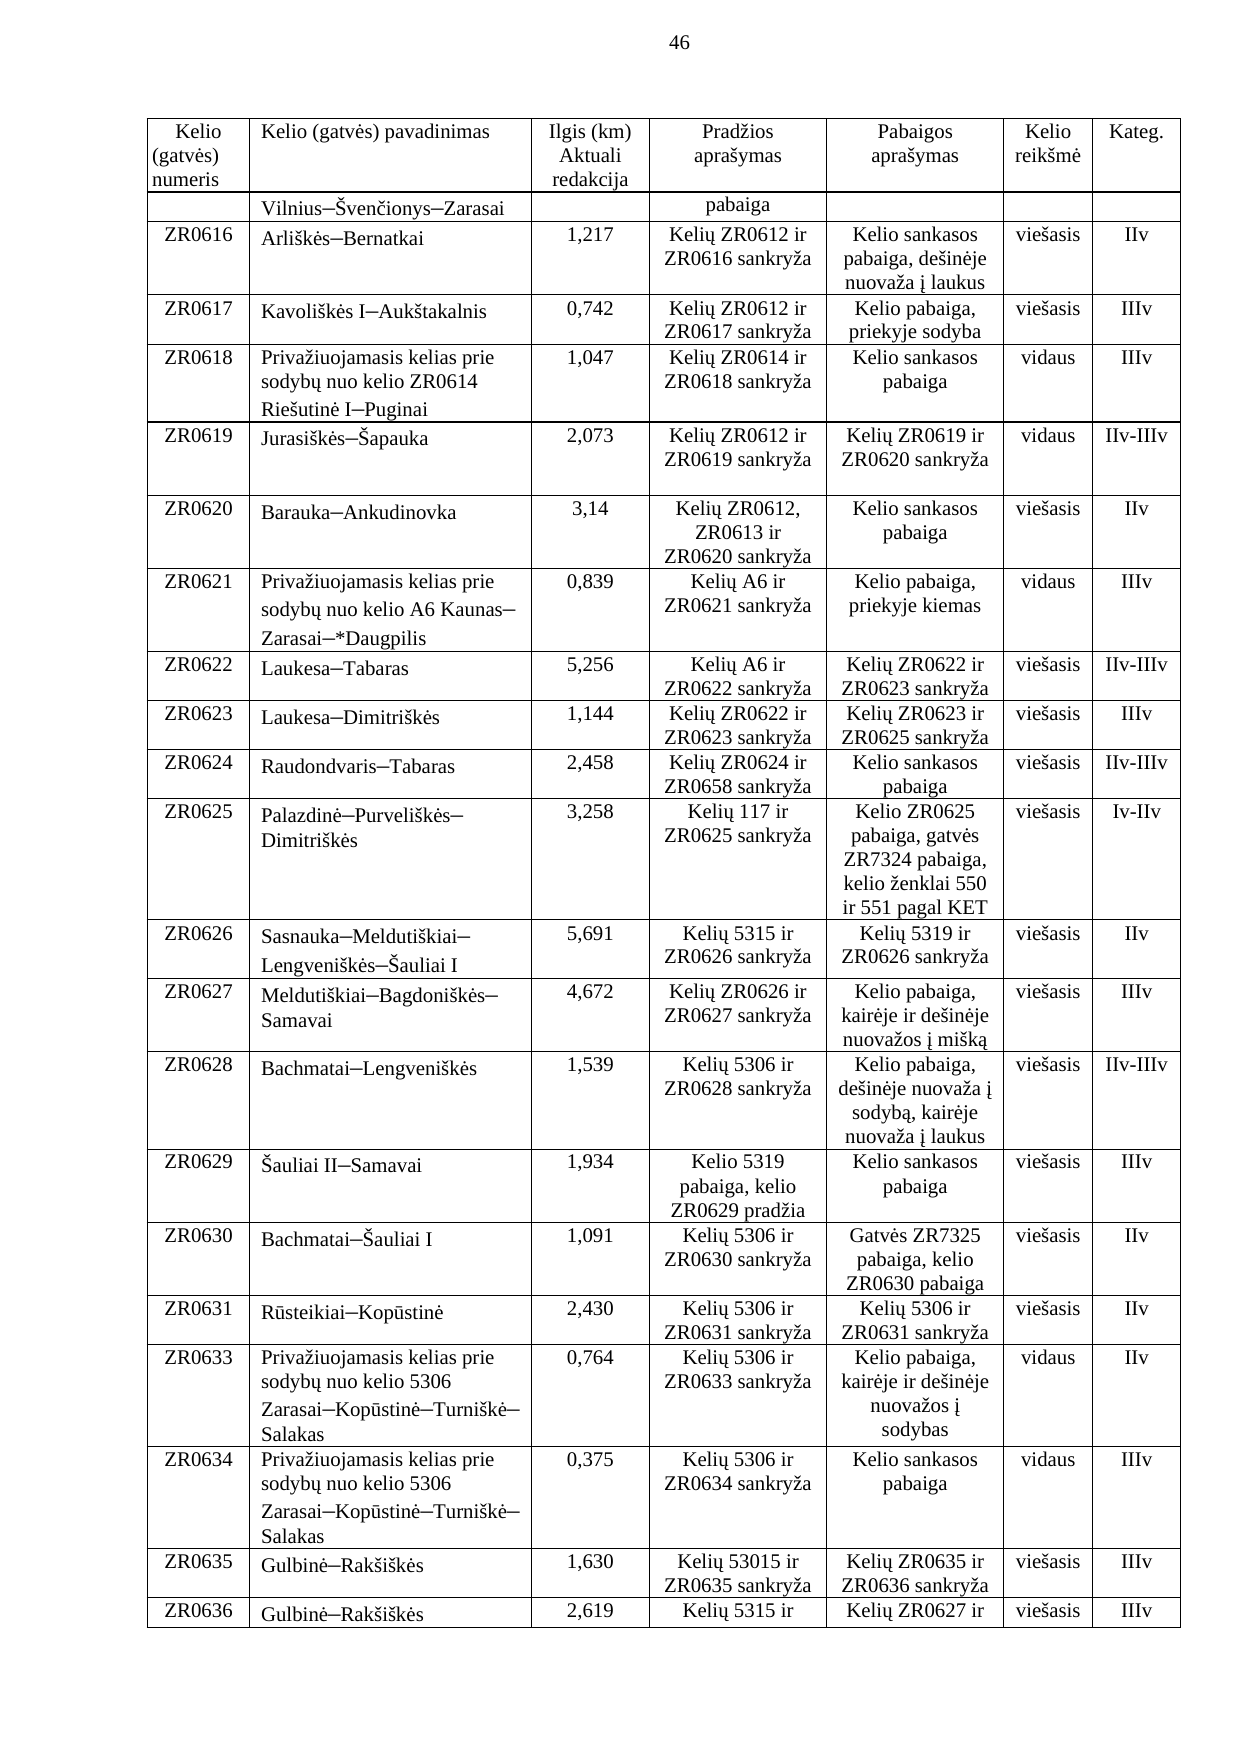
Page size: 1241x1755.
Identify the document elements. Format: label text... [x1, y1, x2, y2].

table_cell Arliškės–Bernatkai [250, 222, 531, 294]
table_cell Kelio 5319 pabaiga, kelio ZR0629 pradžia [650, 1150, 826, 1222]
table_header Pradžios aprašymas [650, 119, 826, 191]
table_cell Kelio sankasos pabaiga [827, 345, 1003, 421]
table_cell Kelių 5306 ir ZR0631 sankryža [827, 1296, 1003, 1344]
table_cell Kelių 5315 ir ZR0626 sankryža [650, 920, 826, 978]
table_cell viešasis [1004, 652, 1092, 700]
table_cell Kelio pabaiga, kairėje ir dešinėje nuovažos į mišką [827, 979, 1003, 1051]
table_cell ZR0621 [148, 569, 249, 651]
table_cell Kelių ZR0619 ir ZR0620 sankryža [827, 423, 1003, 495]
table_cell Kelio ZR0625 pabaiga, gatvės ZR7324 pabaiga, kelio ženklai 550 ir 551 pagal KET [827, 799, 1003, 919]
table_cell 3,14 [532, 496, 649, 568]
table_cell ZR0635 [148, 1549, 249, 1597]
table_header Kelio (gatvės) pavadinimas [250, 119, 531, 191]
table_header Kateg. [1093, 119, 1180, 191]
table_cell viešasis [1004, 920, 1092, 978]
table_cell Kelių ZR0612 ir ZR0619 sankryža [650, 423, 826, 495]
table_cell ZR0626 [148, 920, 249, 978]
table_cell IIv [1093, 1345, 1180, 1446]
table_cell ZR0620 [148, 496, 249, 568]
table_cell Privažiuojamasis kelias prie sodybų nuo kelio A6 Kaunas–Zarasai–*Daugpilis [250, 569, 531, 651]
table_cell Kelių ZR0622 ir ZR0623 sankryža [650, 701, 826, 749]
table_cell Privažiuojamasis kelias prie sodybų nuo kelio 5306 Zarasai–Kopūstinė–Turniškė–Salakas [250, 1447, 531, 1548]
table_cell IIIv [1093, 295, 1180, 343]
table_cell Kelių 5306 ir ZR0631 sankryža [650, 1296, 826, 1344]
table_cell 1,539 [532, 1052, 649, 1148]
table_cell Kelių 5306 ir ZR0633 sankryža [650, 1345, 826, 1446]
table_cell Gulbinė–Rakšiškės [250, 1598, 531, 1627]
table_cell viešasis [1004, 979, 1092, 1051]
table_cell [148, 193, 249, 221]
table_cell Privažiuojamasis kelias prie sodybų nuo kelio ZR0614 Riešutinė I–Puginai [250, 345, 531, 421]
table_cell IIIv [1093, 1598, 1180, 1627]
table_cell ZR0630 [148, 1223, 249, 1295]
table_cell Kelių ZR0635 ir ZR0636 sankryža [827, 1549, 1003, 1597]
table_cell ZR0636 [148, 1598, 249, 1627]
table_cell IIv [1093, 1223, 1180, 1295]
table_cell Raudondvaris–Tabaras [250, 750, 531, 798]
table_cell Kelių ZR0627 ir [827, 1598, 1003, 1627]
table_cell Rūsteikiai–Kopūstinė [250, 1296, 531, 1344]
table_cell [1004, 193, 1092, 221]
table_cell Laukesa–Tabaras [250, 652, 531, 700]
table_cell Kelio pabaiga, priekyje sodyba [827, 295, 1003, 343]
table_cell IIIv [1093, 569, 1180, 651]
table_cell Kelio sankasos pabaiga, dešinėje nuovaža į laukus [827, 222, 1003, 294]
table_cell vidaus [1004, 569, 1092, 651]
table_cell Kelių ZR0612 ir ZR0616 sankryža [650, 222, 826, 294]
table_cell Kelių ZR0626 ir ZR0627 sankryža [650, 979, 826, 1051]
table_cell IIIv [1093, 1447, 1180, 1548]
table_cell Kelių A6 ir ZR0621 sankryža [650, 569, 826, 651]
table_cell viešasis [1004, 1296, 1092, 1344]
table_cell [532, 193, 649, 221]
table_cell IIv [1093, 496, 1180, 568]
table_cell 1,091 [532, 1223, 649, 1295]
table_cell Kelio pabaiga, dešinėje nuovaža į sodybą, kairėje nuovaža į laukus [827, 1052, 1003, 1148]
table_cell 5,691 [532, 920, 649, 978]
table_cell viešasis [1004, 701, 1092, 749]
table_cell Kelių 53015 ir ZR0635 sankryža [650, 1549, 826, 1597]
table_cell Privažiuojamasis kelias prie sodybų nuo kelio 5306 Zarasai–Kopūstinė–Turniškė–Salakas [250, 1345, 531, 1446]
table_cell Šauliai II–Samavai [250, 1150, 531, 1222]
table_cell IIv [1093, 1296, 1180, 1344]
table_cell vidaus [1004, 345, 1092, 421]
table_cell Sasnauka–Meldutiškiai–Lengveniškės–Šauliai I [250, 920, 531, 978]
table_cell viešasis [1004, 496, 1092, 568]
table_cell viešasis [1004, 1598, 1092, 1627]
table_cell ZR0619 [148, 423, 249, 495]
table_cell ZR0616 [148, 222, 249, 294]
table_cell Kelių ZR0612, ZR0613 ir ZR0620 sankryža [650, 496, 826, 568]
table_cell Kelių 5315 ir [650, 1598, 826, 1627]
table_cell vidaus [1004, 423, 1092, 495]
table_cell Gatvės ZR7325 pabaiga, kelio ZR0630 pabaiga [827, 1223, 1003, 1295]
table_cell 3,258 [532, 799, 649, 919]
table_cell Vilnius–Švenčionys–Zarasai [250, 193, 531, 221]
table_cell viešasis [1004, 799, 1092, 919]
table_cell Kelių A6 ir ZR0622 sankryža [650, 652, 826, 700]
table_cell pabaiga [650, 193, 826, 221]
table_header Kelio reikšmė [1004, 119, 1092, 191]
table_cell Kelių ZR0614 ir ZR0618 sankryža [650, 345, 826, 421]
table_cell Kelių ZR0624 ir ZR0658 sankryža [650, 750, 826, 798]
table_cell IIIv [1093, 1150, 1180, 1222]
table_cell IIv-IIIv [1093, 1052, 1180, 1148]
table_cell ZR0631 [148, 1296, 249, 1344]
table_cell Kelių 5306 ir ZR0630 sankryža [650, 1223, 826, 1295]
table_cell 2,073 [532, 423, 649, 495]
table_cell IIv [1093, 222, 1180, 294]
table_cell viešasis [1004, 1549, 1092, 1597]
table_cell Kelio sankasos pabaiga [827, 750, 1003, 798]
table_cell IIIv [1093, 345, 1180, 421]
table_cell ZR0634 [148, 1447, 249, 1548]
table_cell Kelių ZR0622 ir ZR0623 sankryža [827, 652, 1003, 700]
table_header Kelio (gatvės) numeris [148, 119, 249, 191]
table_cell Kelių 5306 ir ZR0634 sankryža [650, 1447, 826, 1548]
table_cell Palazdinė–Purveliškės–Dimitriškės [250, 799, 531, 919]
table_cell 2,430 [532, 1296, 649, 1344]
table_cell [827, 193, 1003, 221]
table_cell Kelių 117 ir ZR0625 sankryža [650, 799, 826, 919]
table_cell 2,619 [532, 1598, 649, 1627]
table_cell IIIv [1093, 1549, 1180, 1597]
table_cell [1093, 193, 1180, 221]
table_cell viešasis [1004, 1052, 1092, 1148]
table_cell Kavoliškės I–Aukštakalnis [250, 295, 531, 343]
table_cell IIv-IIIv [1093, 652, 1180, 700]
table_cell Kelio pabaiga, priekyje kiemas [827, 569, 1003, 651]
table_cell 1,630 [532, 1549, 649, 1597]
table_cell IIIv [1093, 701, 1180, 749]
table_cell Kelio sankasos pabaiga [827, 496, 1003, 568]
table_cell 0,375 [532, 1447, 649, 1548]
table_cell ZR0618 [148, 345, 249, 421]
table_cell 1,047 [532, 345, 649, 421]
table_cell ZR0622 [148, 652, 249, 700]
table_cell vidaus [1004, 1447, 1092, 1548]
table_cell Meldutiškiai–Bagdoniškės–Samavai [250, 979, 531, 1051]
table_header Pabaigos aprašymas [827, 119, 1003, 191]
table_cell Barauka–Ankudinovka [250, 496, 531, 568]
table_cell ZR0617 [148, 295, 249, 343]
table_cell Iv-IIv [1093, 799, 1180, 919]
table_cell 1,217 [532, 222, 649, 294]
table_cell 5,256 [532, 652, 649, 700]
table_cell ZR0624 [148, 750, 249, 798]
table_cell Kelių 5319 ir ZR0626 sankryža [827, 920, 1003, 978]
table_cell ZR0627 [148, 979, 249, 1051]
table_cell ZR0625 [148, 799, 249, 919]
table_cell 1,934 [532, 1150, 649, 1222]
table_cell IIv [1093, 920, 1180, 978]
table_cell 4,672 [532, 979, 649, 1051]
table_cell ZR0628 [148, 1052, 249, 1148]
table_cell IIv-IIIv [1093, 423, 1180, 495]
table_cell 0,764 [532, 1345, 649, 1446]
table_cell Kelių ZR0612 ir ZR0617 sankryža [650, 295, 826, 343]
table_cell Laukesa–Dimitriškės [250, 701, 531, 749]
table_header Ilgis (km) Aktuali redakcija [532, 119, 649, 191]
table_cell Kelio sankasos pabaiga [827, 1447, 1003, 1548]
table_cell viešasis [1004, 1223, 1092, 1295]
table_cell viešasis [1004, 750, 1092, 798]
table_cell vidaus [1004, 1345, 1092, 1446]
table_cell Gulbinė–Rakšiškės [250, 1549, 531, 1597]
table_cell 0,742 [532, 295, 649, 343]
table_cell Bachmatai–Šauliai I [250, 1223, 531, 1295]
table_cell IIv-IIIv [1093, 750, 1180, 798]
table_cell Bachmatai–Lengveniškės [250, 1052, 531, 1148]
table_cell 1,144 [532, 701, 649, 749]
table_cell ZR0629 [148, 1150, 249, 1222]
table_cell Kelio pabaiga, kairėje ir dešinėje nuovažos į sodybas [827, 1345, 1003, 1446]
table_cell Kelio sankasos pabaiga [827, 1150, 1003, 1222]
table_cell IIIv [1093, 979, 1180, 1051]
table_cell viešasis [1004, 222, 1092, 294]
table_cell Kelių ZR0623 ir ZR0625 sankryža [827, 701, 1003, 749]
table_cell viešasis [1004, 1150, 1092, 1222]
table_cell Kelių 5306 ir ZR0628 sankryža [650, 1052, 826, 1148]
table_cell viešasis [1004, 295, 1092, 343]
table_cell ZR0633 [148, 1345, 249, 1446]
table_cell 2,458 [532, 750, 649, 798]
table_cell 0,839 [532, 569, 649, 651]
table_cell Jurasiškės–Šapauka [250, 423, 531, 495]
table_cell ZR0623 [148, 701, 249, 749]
